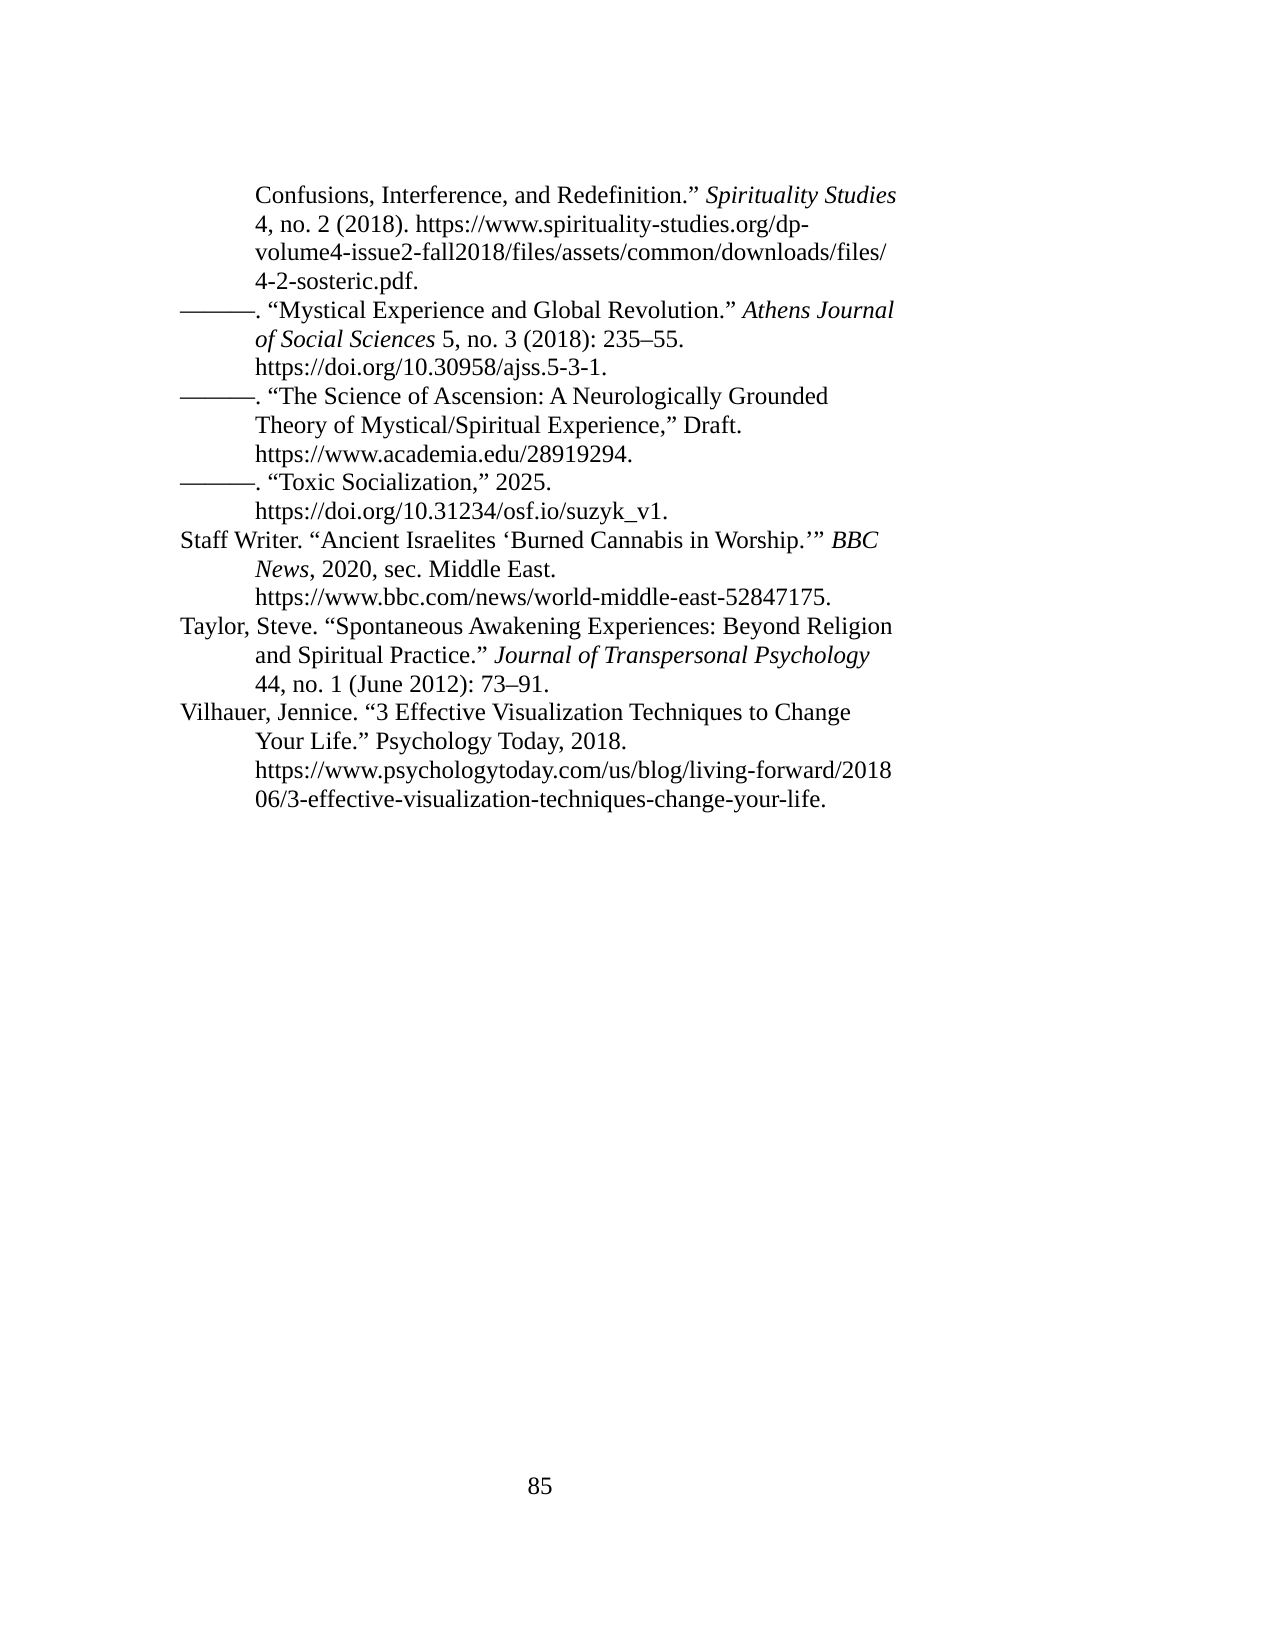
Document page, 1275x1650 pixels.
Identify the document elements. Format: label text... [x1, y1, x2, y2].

text Staff Writer. “Ancient Israelites ‘Burned Cannabis in Worship.’” BBC News, 2020, sec. Middle East. https://www.bbc.com/news/world-middle-east-52847175. [180, 525, 900, 611]
text ———. “Mystical Experience and Global Revolution.” Athens Journal of Social Sciences 5, no. 3 (2018): 235–55. https://doi.org/10.30958/ajss.5-3-1. [180, 295, 900, 381]
text Confusions, Interference, and Redefinition.” Spirituality Studies 4, no. 2 (2018). https://www.spirituality-studies.org/dp-volume4-issue2-fall2018/files/assets/common/downloads/files/4-2-sosteric.pdf. [180, 180, 900, 295]
text ———. “The Science of Ascension: A Neurologically Grounded Theory of Mystical/Spiritual Experience,” Draft. https://www.academia.edu/28919294. [180, 381, 900, 467]
text Vilhauer, Jennice. “3 Effective Visualization Techniques to Change Your Life.” Psychology Today, 2018. https://www.psychologytoday.com/us/blog/living-forward/201806/3-effective-visualization-techniques-change-your-life. [180, 697, 900, 812]
text Taylor, Steve. “Spontaneous Awakening Experiences: Beyond Religion and Spiritual Practice.” Journal of Transpersonal Psychology 44, no. 1 (June 2012): 73–91. [180, 611, 900, 697]
text ———. “Toxic Socialization,” 2025. https://doi.org/10.31234/osf.io/suzyk_v1. [180, 467, 900, 525]
